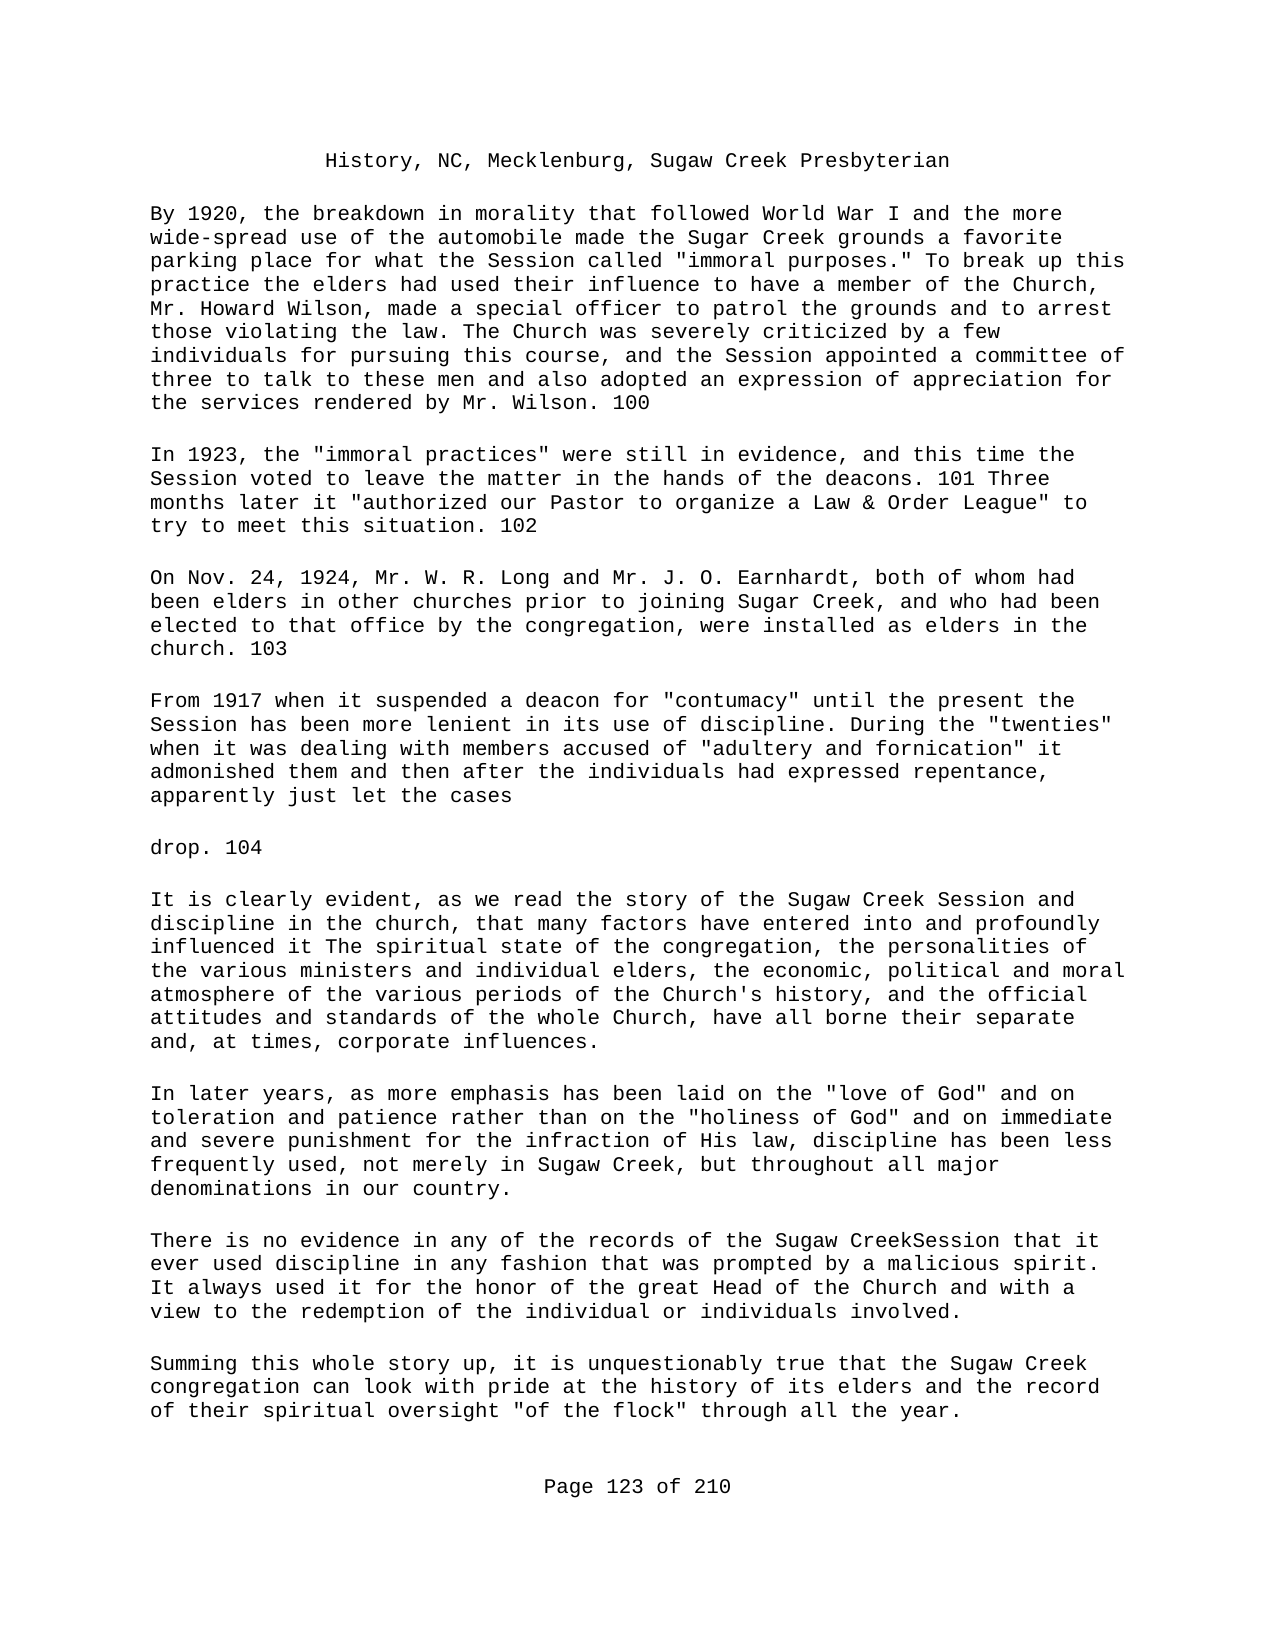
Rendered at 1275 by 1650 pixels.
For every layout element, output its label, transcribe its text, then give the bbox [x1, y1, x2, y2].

text By 1920, the breakdown in morality that followed World War I and the more wide-spread use of the automobile made the Sugar Creek grounds a favorite parking place for what the Session called "immoral purposes." To break up this practice the elders had used their influence to have a member of the Church, Mr. Howard Wilson, made a special officer to patrol the grounds and to arrest those violating the law. The Church was severely criticized by a few individuals for pursuing this course, and the Session appointed a committee of three to talk to these men and also adopted an expression of appreciation for the services rendered by Mr. Wilson. 100 [150, 203, 1125, 416]
text In later years, as more emphasis has been laid on the "love of God" and on toleration and patience rather than on the "holiness of God" and on immediate and severe punishment for the infraction of His law, discipline has been less frequently used, not merely in Sugaw Creek, but throughout all major denominations in our country. [150, 1083, 1125, 1201]
text From 1917 when it suspended a deacon for "contumacy" until the present the Session has been more lenient in its use of discipline. During the "twenties" when it was dealing with members accused of "adultery and fornication" it admonished them and then after the individuals had expressed repentance, apparently just let the cases [150, 690, 1125, 809]
text In 1923, the "immoral practices" were still in evidence, and this time the Session voted to leave the matter in the hands of the deacons. 101 Three months later it "authorized our Pastor to organize a Law & Order League" to try to meet this situation. 102 [150, 444, 1125, 539]
text On Nov. 24, 1924, Mr. W. R. Long and Mr. J. O. Earnhardt, both of whom had been elders in other churches prior to joining Sugar Creek, and who had been elected to that office by the congregation, were installed as elders in the church. 103 [150, 567, 1125, 662]
text Summing this whole story up, it is unquestionably true that the Sugaw Creek congregation can look with pride at the history of its elders and the record of their spiritual oversight "of the flock" through all the year. [150, 1353, 1125, 1424]
text There is no evidence in any of the records of the Sugaw CreekSession that it ever used discipline in any fashion that was prompted by a malicious spirit. It always used it for the honor of the great Head of the Church and with a view to the redemption of the individual or individuals involved. [150, 1230, 1125, 1324]
text It is clearly evident, as we read the story of the Sugaw Creek Session and discipline in the church, that many factors have entered into and profoundly influenced it The spiritual state of the congregation, the personalities of the various ministers and individual elders, the economic, political and moral atmosphere of the various periods of the Church's history, and the official attitudes and standards of the whole Church, have all borne their separate and, at times, corporate influences. [150, 889, 1125, 1055]
text drop. 104 [150, 837, 1125, 861]
